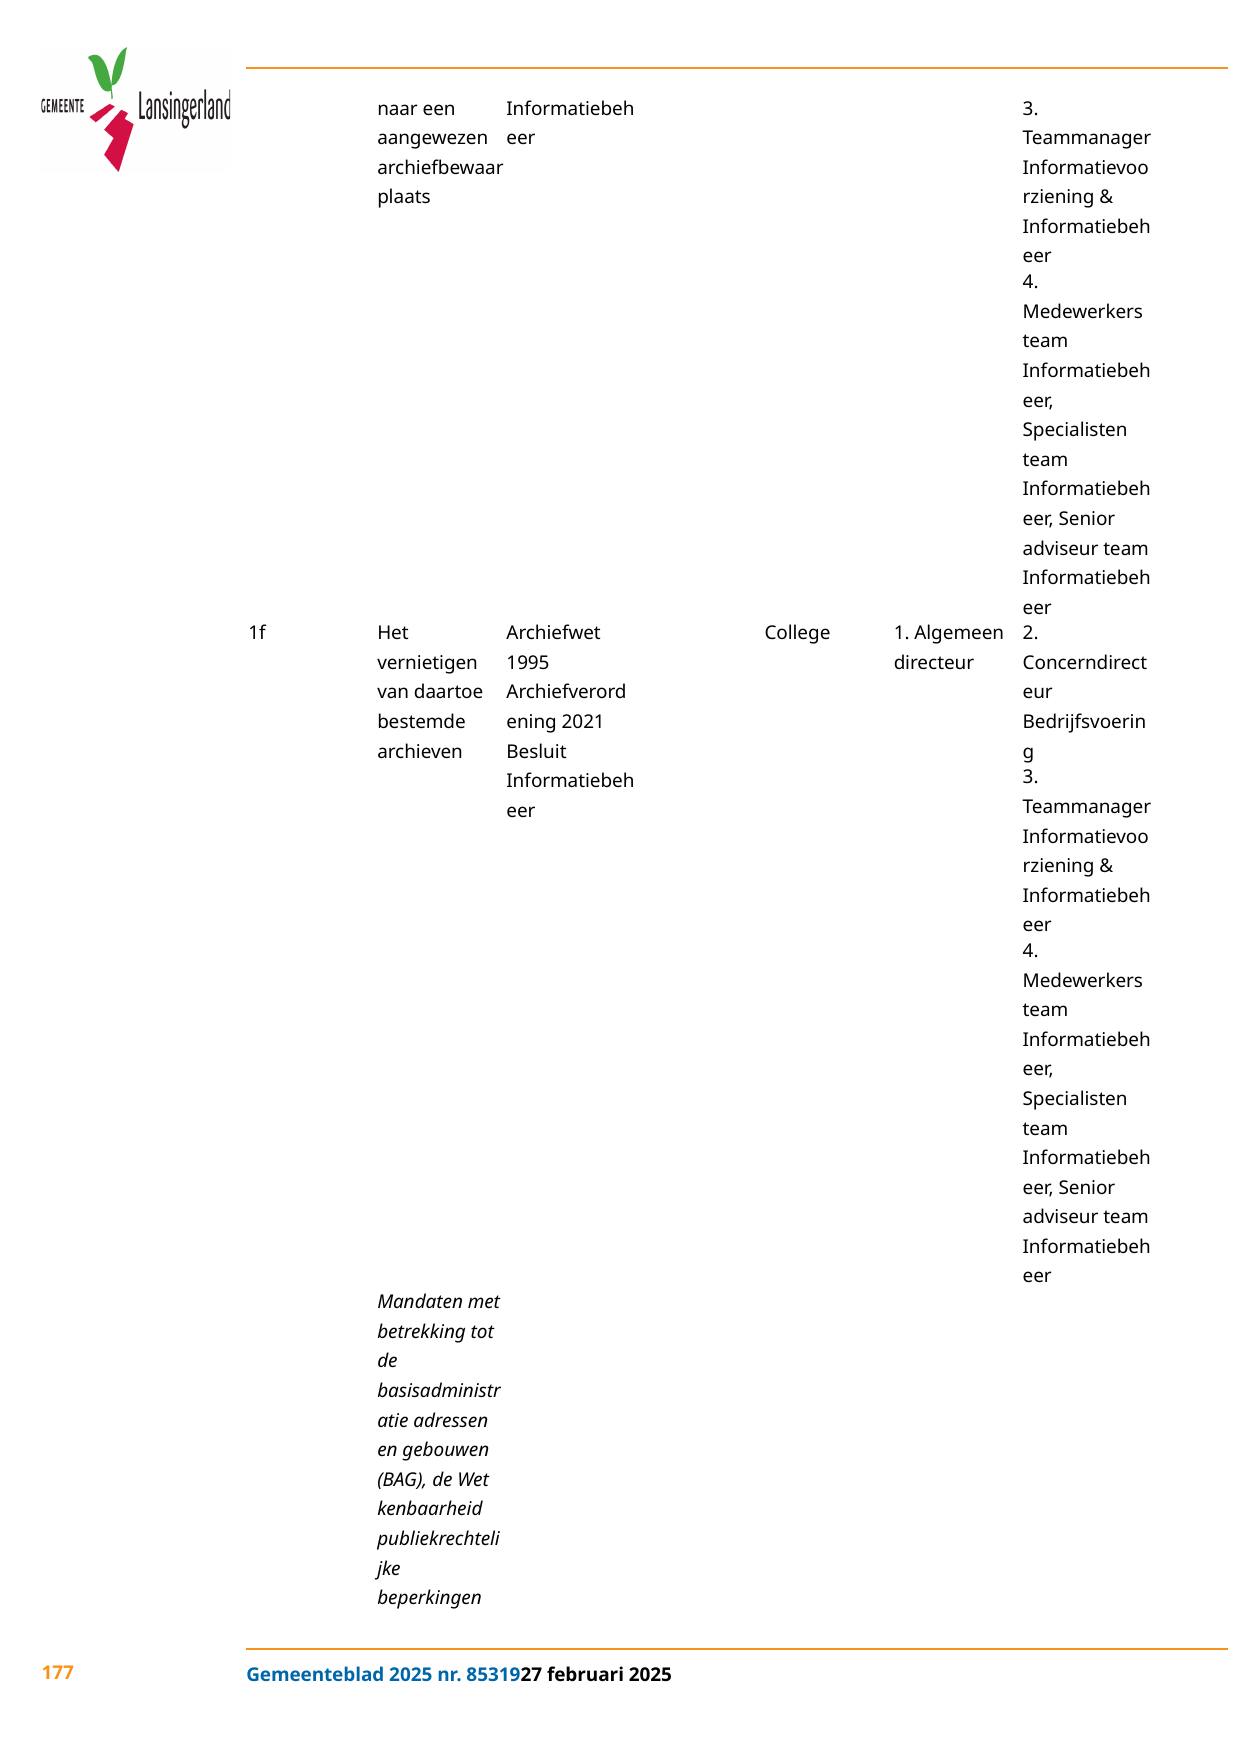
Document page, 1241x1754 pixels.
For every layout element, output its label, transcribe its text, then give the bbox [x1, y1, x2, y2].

table_cell [635, 620, 764, 1288]
table_cell 1. Algemeen directeur [894, 620, 1022, 1288]
picture [41, 47, 231, 172]
table_cell [248, 95, 377, 619]
table_cell [894, 1289, 1022, 1610]
table_cell [894, 95, 1022, 619]
table_cell Mandaten met betrekking tot de basisadministratie adressen en gebouwen (BAG), de Wet kenbaarheid publiekrechtelijke beperkingen [377, 1289, 506, 1610]
table_cell [635, 95, 764, 619]
table_cell Het vernietigen van daartoe bestemde archieven [377, 620, 506, 1288]
table_cell [764, 95, 893, 619]
table_cell 2. Concerndirecteur Bedrijfsvoering [1023, 620, 1152, 764]
table_cell 4. Medewerkers team Informatiebeheer, Specialisten team Informatiebeheer, Senior adviseur team Informatiebeheer [1023, 937, 1152, 1288]
table_cell [1023, 1289, 1152, 1610]
table_cell Informatiebeheer [506, 95, 635, 619]
table_cell 1f [248, 620, 377, 1288]
table_cell [506, 1289, 635, 1610]
table_cell [635, 1289, 764, 1610]
table_cell 3. Teammanager Informatievoorziening & Informatiebeheer [1023, 95, 1152, 268]
table_cell 3. Teammanager Informatievoorziening & Informatiebeheer [1023, 764, 1152, 937]
table_cell College [764, 620, 893, 1288]
table_cell 4. Medewerkers team Informatiebeheer, Specialisten team Informatiebeheer, Senior adviseur team Informatiebeheer [1023, 269, 1152, 619]
table_cell [248, 1289, 377, 1610]
table_cell naar een aangewezen archiefbewaarplaats [377, 95, 506, 619]
table_cell [764, 1289, 893, 1610]
table_cell Archiefwet 1995 Archiefverordening 2021 Besluit Informatiebeheer [506, 620, 635, 1288]
